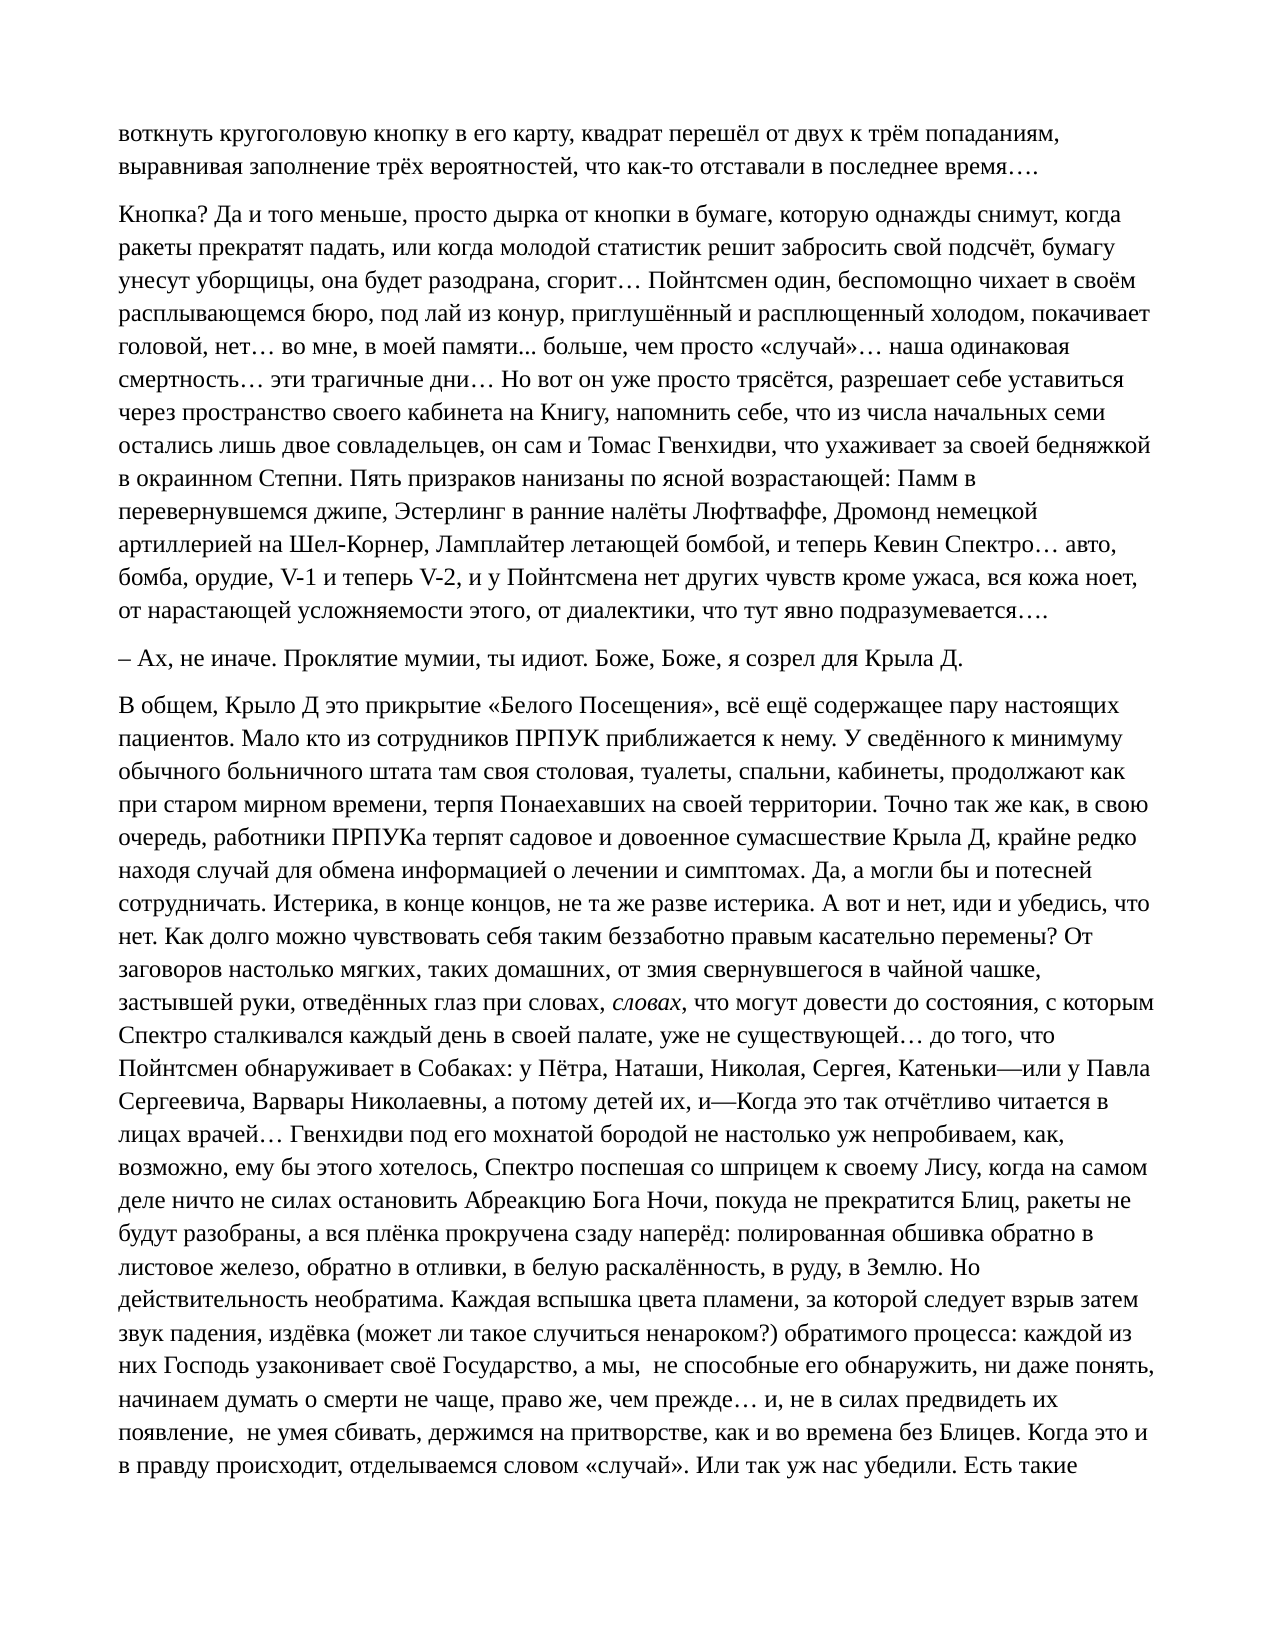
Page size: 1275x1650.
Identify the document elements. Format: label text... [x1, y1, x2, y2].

text В общем, Крыло Д это прикрытие «Белого Посещения», всё ещё содержащее пару настоящих пациентов. Мало кто из сотрудников ПРПУК приближается к нему. У сведённого к минимуму обычного больничного штата там своя столовая, туалеты, спальни, кабинеты, продолжают как при старом мирном времени, терпя Понаехавших на своей территории. Точно так же как, в свою очередь, работники ПРПУКа терпят садовое и довоенное сумасшествие Крыла Д, крайне редко находя случай для обмена информацией о лечении и симптомах. Да, а могли бы и потесней сотрудничать. Истерика, в конце концов, не та же разве истерика. А вот и нет, иди и убедись, что нет. Как долго можно чувствовать себя таким беззаботно правым касательно перемены? От заговоров настолько мягких, таких домашних, от змия свернувшегося в чайной чашке, застывшей руки, отведённых глаз при словах, словах, что могут довести до состояния, с которым Спектро сталкивался каждый день в своей палате, уже не существующей… до того, что Пойнтсмен обнаруживает в Собаках: у Пётра, Наташи, Николая, Сергея, Катеньки—или у Павла Сергеевича, Варвары Николаевны, а потому детей их, и—Когда это так отчётливо читается в лицах врачей… Гвенхидви под его мохнатой бородой не настолько уж непробиваем, как, возможно, ему бы этого хотелось, Спектро поспешая со шприцем к своему Лису, когда на самом деле ничто не силах остановить Абреакцию Бога Ночи, покуда не прекратится Блиц, ракеты не будут разобраны, а вся плёнка прокручена сзаду наперёд: полированная обшивка обратно в листовое железо, обратно в отливки, в белую раскалённость, в руду, в Землю. Но действительность необратима. Каждая вспышка цвета пламени, за которой следует взрыв затем звук падения, издёвка (может ли такое случиться ненароком?) обратимого процесса: каждой из них Господь узаконивает своё Государство, а мы, не способные его обнаружить, ни даже понять, начинаем думать о смерти не чаще, право же, чем прежде… и, не в силах предвидеть их появление, не умея сбивать, держимся на притворстве, как и во времена без Блицев. Когда это и в правду происходит, отделываемся словом «случай». Или так уж нас убедили. Есть такие [118, 690, 1157, 1478]
text воткнуть кругоголовую кнопку в его карту, квадрат перешёл от двух к трём попаданиям, выравнивая заполнение трёх вероятностей, что как-то отставали в последнее время…. [118, 118, 1157, 180]
text – Ах, не иначе. Проклятие мумии, ты идиот. Боже, Боже, я созрел для Крыла Д. [118, 643, 1157, 671]
text Кнопка? Да и того меньше, просто дырка от кнопки в бумаге, которую однажды снимут, когда ракеты прекратят падать, или когда молодой статистик решит забросить свой подсчёт, бумагу унесут уборщицы, она будет разодрана, сгорит… Пойнтсмен один, беспомощно чихает в своём расплывающемся бюро, под лай из конур, приглушённый и расплющенный холодом, покачивает головой, нет… во мне, в моей памяти... больше, чем просто «случай»… наша одинаковая смертность… эти трагичные дни… Но вот он уже просто трясётся, разрешает себе уставиться через пространство своего кабинета на Книгу, напомнить себе, что из числа начальных семи остались лишь двое совладельцев, он сам и Томас Гвенхидви, что ухаживает за своей бедняжкой в окраинном Степни. Пять призраков нанизаны по ясной возрастающей: Памм в перевернувшемся джипе, Эстерлинг в ранние налёты Люфтваффе, Дромонд немецкой артиллерией на Шел-Корнер, Ламплайтер летающей бомбой, и теперь Кевин Спектро… авто, бомба, орудие, V-1 и теперь V-2, и у Пойнтсмена нет других чувств кроме ужаса, вся кожа ноет, от нарастающей усложняемости этого, от диалектики, что тут явно подразумевается…. [118, 199, 1157, 624]
